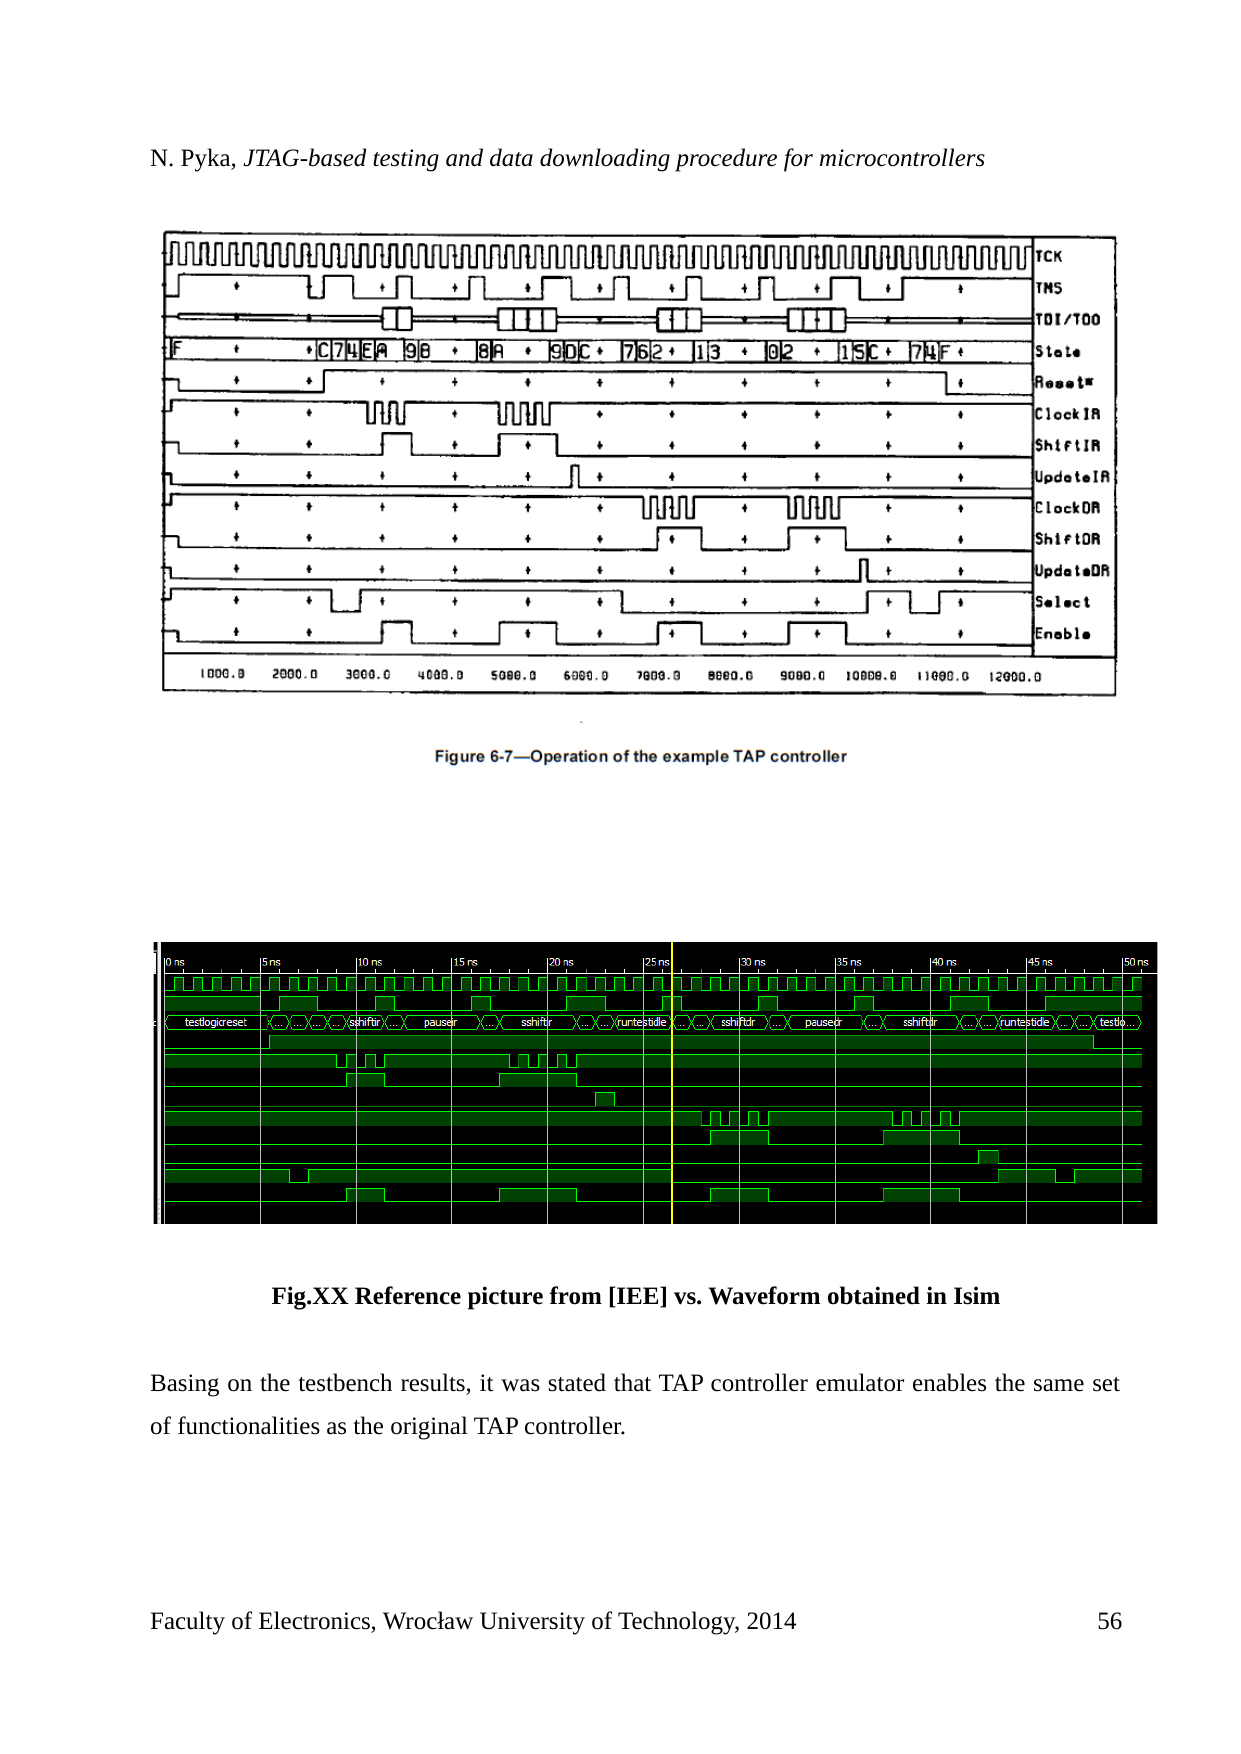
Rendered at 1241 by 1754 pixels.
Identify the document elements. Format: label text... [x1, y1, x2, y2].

text Fig.XX Reference picture from [IEE] vs. Waveform obtained in Isim [150, 1281, 1122, 1310]
picture [153, 942, 1158, 1224]
picture [134, 201, 1138, 841]
text Basing on the testbench results, it was stated that TAP controller emulator enables the same set of functionalities as the original TAP controller. [150, 1368, 1122, 1439]
